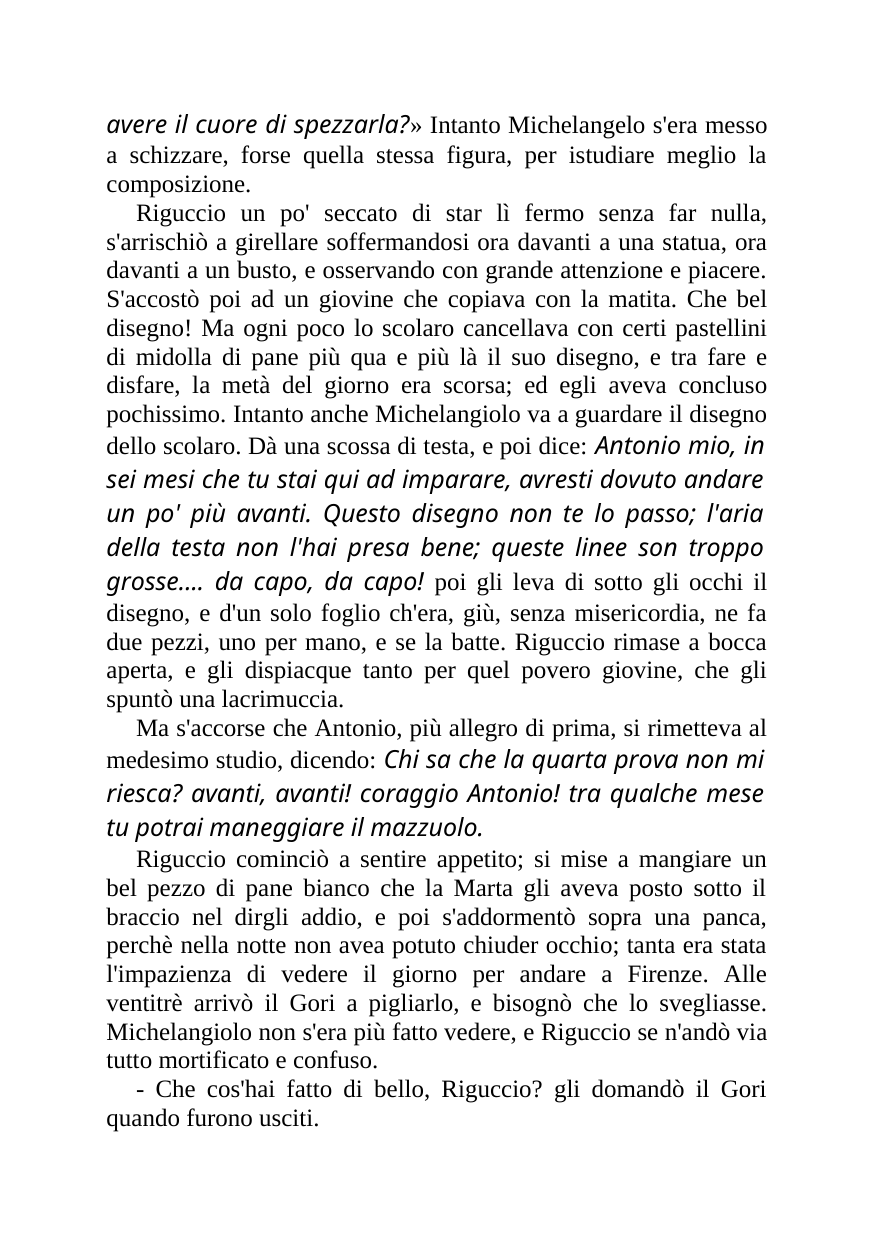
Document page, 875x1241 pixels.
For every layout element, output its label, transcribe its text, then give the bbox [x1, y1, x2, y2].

text Riguccio cominciò a sentire appetito; si mise a mangiare un bel pezzo di pane bianco che la Marta gli aveva posto sotto il braccio nel dirgli addio, e poi s'addormentò sopra una panca, perchè nella notte non avea potuto chiuder occhio; tanta era stata l'impazienza di vedere il giorno per andare a Firenze. Alle ventitrè arrivò il Gori a pigliarlo, e bisognò che lo svegliasse. Michelangiolo non s'era più fatto vedere, e Riguccio se n'andò via tutto mortificato e confuso. [106, 844, 768, 1074]
text - Che cos'hai fatto di bello, Riguccio? gli domandò il Gori quando furono usciti. [106, 1074, 768, 1132]
text Riguccio un po' seccato di star lì fermo senza far nulla, s'arrischiò a girellare soffermandosi ora davanti a una statua, ora davanti a un busto, e osservando con grande attenzione e piacere. S'accostò poi ad un giovine che copiava con la matita. Che bel disegno! Ma ogni poco lo scolaro cancellava con certi pastellini di midolla di pane più qua e più là il suo disegno, e tra fare e disfare, la metà del giorno era scorsa; ed egli aveva concluso pochissimo. Intanto anche Michelangiolo va a guardare il disegno dello scolaro. Dà una scossa di testa, e poi dice: Antonio mio, in sei mesi che tu stai qui ad imparare, avresti dovuto andare un po' più avanti. Questo disegno non te lo passo; l'aria della testa non l'hai presa bene; queste linee son troppo grosse.... da capo, da capo! poi gli leva di sotto gli occhi il disegno, e d'un solo foglio ch'era, giù, senza misericordia, ne fa due pezzi, uno per mano, e se la batte. Riguccio rimase a bocca aperta, e gli dispiacque tanto per quel povero giovine, che gli spuntò una lacrimuccia. [106, 198, 768, 713]
text Ma s'accorse che Antonio, più allegro di prima, si rimetteva al medesimo studio, dicendo: Chi sa che la quarta prova non mi riesca? avanti, avanti! coraggio Antonio! tra qualche mese tu potrai maneggiare il mazzuolo. [106, 713, 768, 844]
text avere il cuore di spezzarla?» Intanto Michelangelo s'era messo a schizzare, forse quella stessa figura, per istudiare meglio la composizione. [106, 106, 768, 198]
